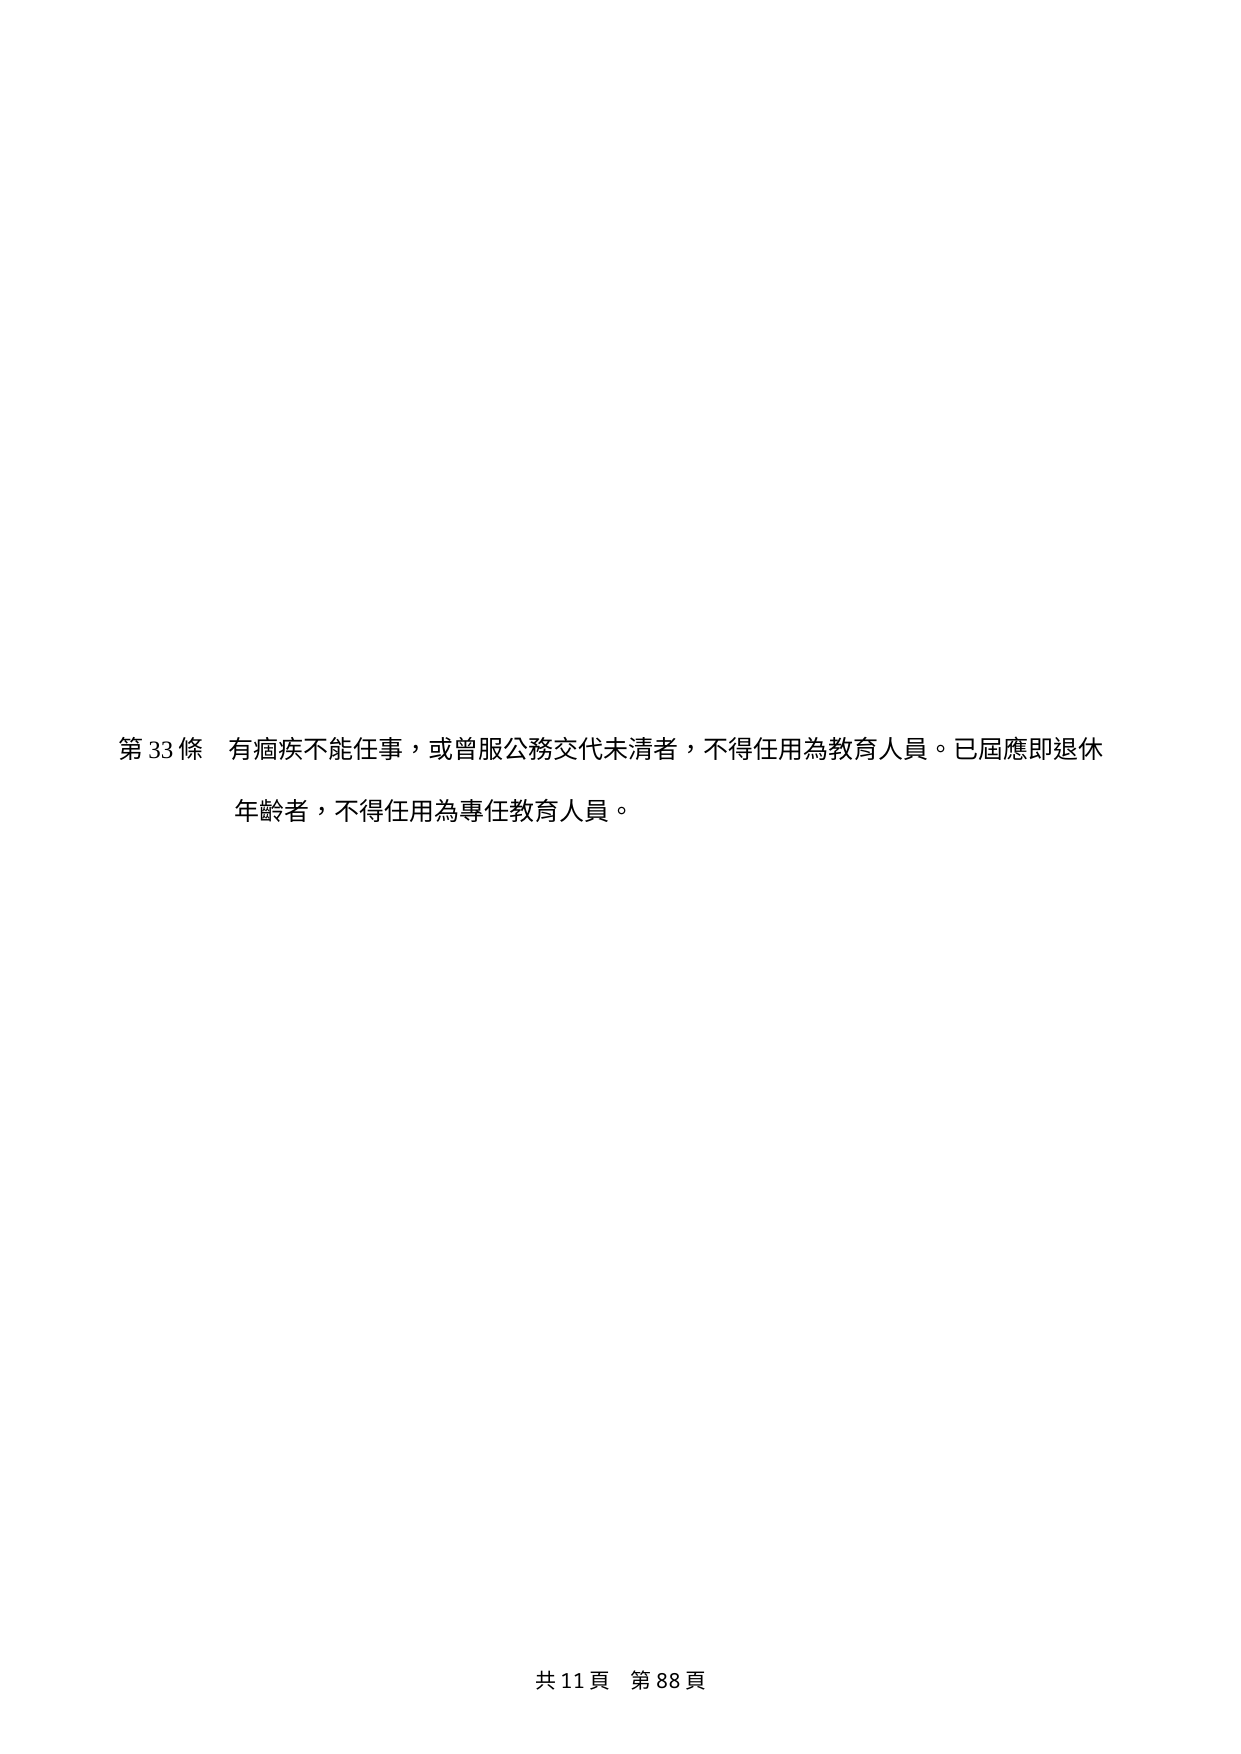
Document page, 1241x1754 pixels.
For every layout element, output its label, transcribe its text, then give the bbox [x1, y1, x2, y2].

text 第33條 有痼疾不能任事，或曾服公務交代未清者，不得任用為教育人員。已屆應即退休年齡者，不得任用為專任教育人員。 [118, 706, 1122, 831]
